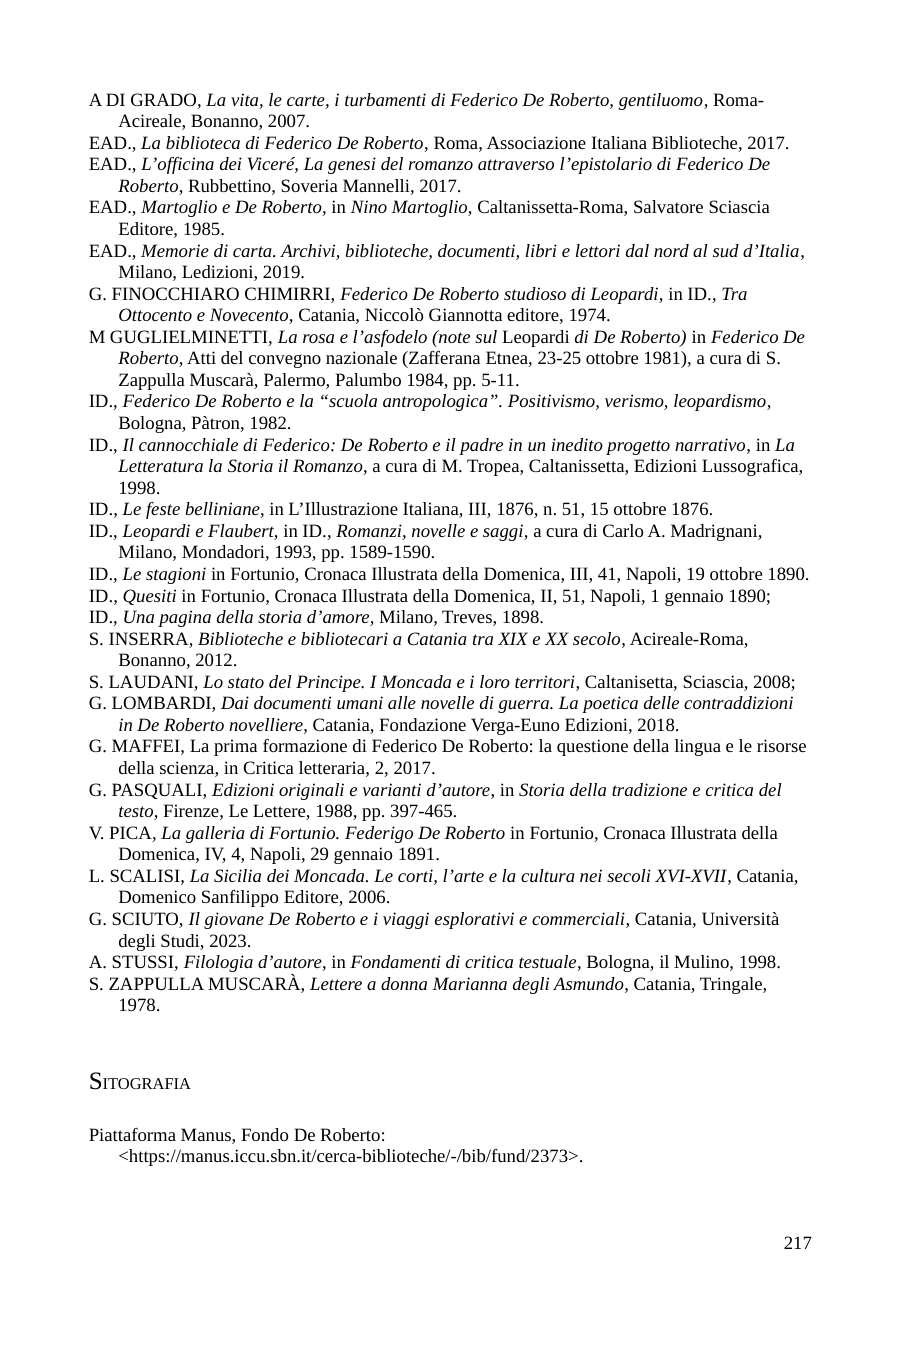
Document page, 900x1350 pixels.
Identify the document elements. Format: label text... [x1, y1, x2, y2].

text EAD., L’officina dei Viceré, La genesi del romanzo attraverso l’epistolario di Federico De Roberto, Rubbettino, Soveria Mannelli, 2017. [88, 153, 811, 196]
text EAD., La biblioteca di Federico De Roberto, Roma, Associazione Italiana Biblioteche, 2017. [88, 132, 811, 153]
text S. LAUDANI, Lo stato del Principe. I Moncada e i loro territori, Caltanisetta, Sciascia, 2008; [88, 671, 811, 692]
text A. STUSSI, Filologia d’autore, in Fondamenti di critica testuale, Bologna, il Mulino, 1998. [88, 951, 811, 973]
text ID., Una pagina della storia d’amore, Milano, Treves, 1898. [88, 606, 811, 628]
text V. PICA, La galleria di Fortunio. Federigo De Roberto in Fortunio, Cronaca Illustrata della Domenica, IV, 4, Napoli, 29 gennaio 1891. [88, 822, 811, 865]
text ID., Quesiti in Fortunio, Cronaca Illustrata della Domenica, II, 51, Napoli, 1 gennaio 1890; [88, 584, 811, 606]
text ID., Le feste belliniane, in L’Illustrazione Italiana, III, 1876, n. 51, 15 ottobre 1876. [88, 498, 811, 520]
text S. ZAPPULLA MUSCARÀ, Lettere a donna Marianna degli Asmundo, Catania, Tringale, 1978. [88, 973, 811, 1016]
text Sitografia [88, 1066, 811, 1095]
text L. SCALISI, La Sicilia dei Moncada. Le corti, l’arte e la cultura nei secoli XVI-XVII, Catania, Domenico Sanfilippo Editore, 2006. [88, 865, 811, 908]
text G. SCIUTO, Il giovane De Roberto e i viaggi esplorativi e commerciali, Catania, Università degli Studi, 2023. [88, 908, 811, 951]
text G. LOMBARDI, Dai documenti umani alle novelle di guerra. La poetica delle contraddizioni in De Roberto novelliere, Catania, Fondazione Verga-Euno Edizioni, 2018. [88, 692, 811, 735]
text M GUGLIELMINETTI, La rosa e l’asfodelo (note sul Leopardi di De Roberto) in Federico De Roberto, Atti del convegno nazionale (Zafferana Etnea, 23-25 ottobre 1981), a cura di S. Zappulla Muscarà, Palermo, Palumbo 1984, pp. 5-11. [88, 326, 811, 390]
text ID., Leopardi e Flaubert, in ID., Romanzi, novelle e saggi, a cura di Carlo A. Madrignani, Milano, Mondadori, 1993, pp. 1589-1590. [88, 520, 811, 563]
text ID., Il cannocchiale di Federico: De Roberto e il padre in un inedito progetto narrativo, in La Letteratura la Storia il Romanzo, a cura di M. Tropea, Caltanissetta, Edizioni Lussografica, 1998. [88, 433, 811, 498]
text G. FINOCCHIARO CHIMIRRI, Federico De Roberto studioso di Leopardi, in ID., Tra Ottocento e Novecento, Catania, Niccolò Giannotta editore, 1974. [88, 283, 811, 326]
text G. MAFFEI, La prima formazione di Federico De Roberto: la questione della lingua e le risorse della scienza, in Critica letteraria, 2, 2017. [88, 735, 811, 778]
text G. PASQUALI, Edizioni originali e varianti d’autore, in Storia della tradizione e critica del testo, Firenze, Le Lettere, 1988, pp. 397-465. [88, 778, 811, 822]
text ID., Federico De Roberto e la “scuola antropologica”. Positivismo, verismo, leopardismo, Bologna, Pàtron, 1982. [88, 390, 811, 433]
text EAD., Martoglio e De Roberto, in Nino Martoglio, Caltanissetta-Roma, Salvatore Sciascia Editore, 1985. [88, 196, 811, 239]
text S. INSERRA, Biblioteche e bibliotecari a Catania tra XIX e XX secolo, Acireale-Roma, Bonanno, 2012. [88, 628, 811, 671]
text A DI GRADO, La vita, le carte, i turbamenti di Federico De Roberto, gentiluomo, Roma-Acireale, Bonanno, 2007. [88, 88, 811, 132]
text Piattaforma Manus, Fondo De Roberto: <https://manus.iccu.sbn.it/cerca-biblioteche/-/bib/fund/2373>. [88, 1123, 811, 1167]
text ID., Le stagioni in Fortunio, Cronaca Illustrata della Domenica, III, 41, Napoli, 19 ottobre 1890. [88, 563, 811, 584]
text EAD., Memorie di carta. Archivi, biblioteche, documenti, libri e lettori dal nord al sud d’Italia, Milano, Ledizioni, 2019. [88, 239, 811, 283]
